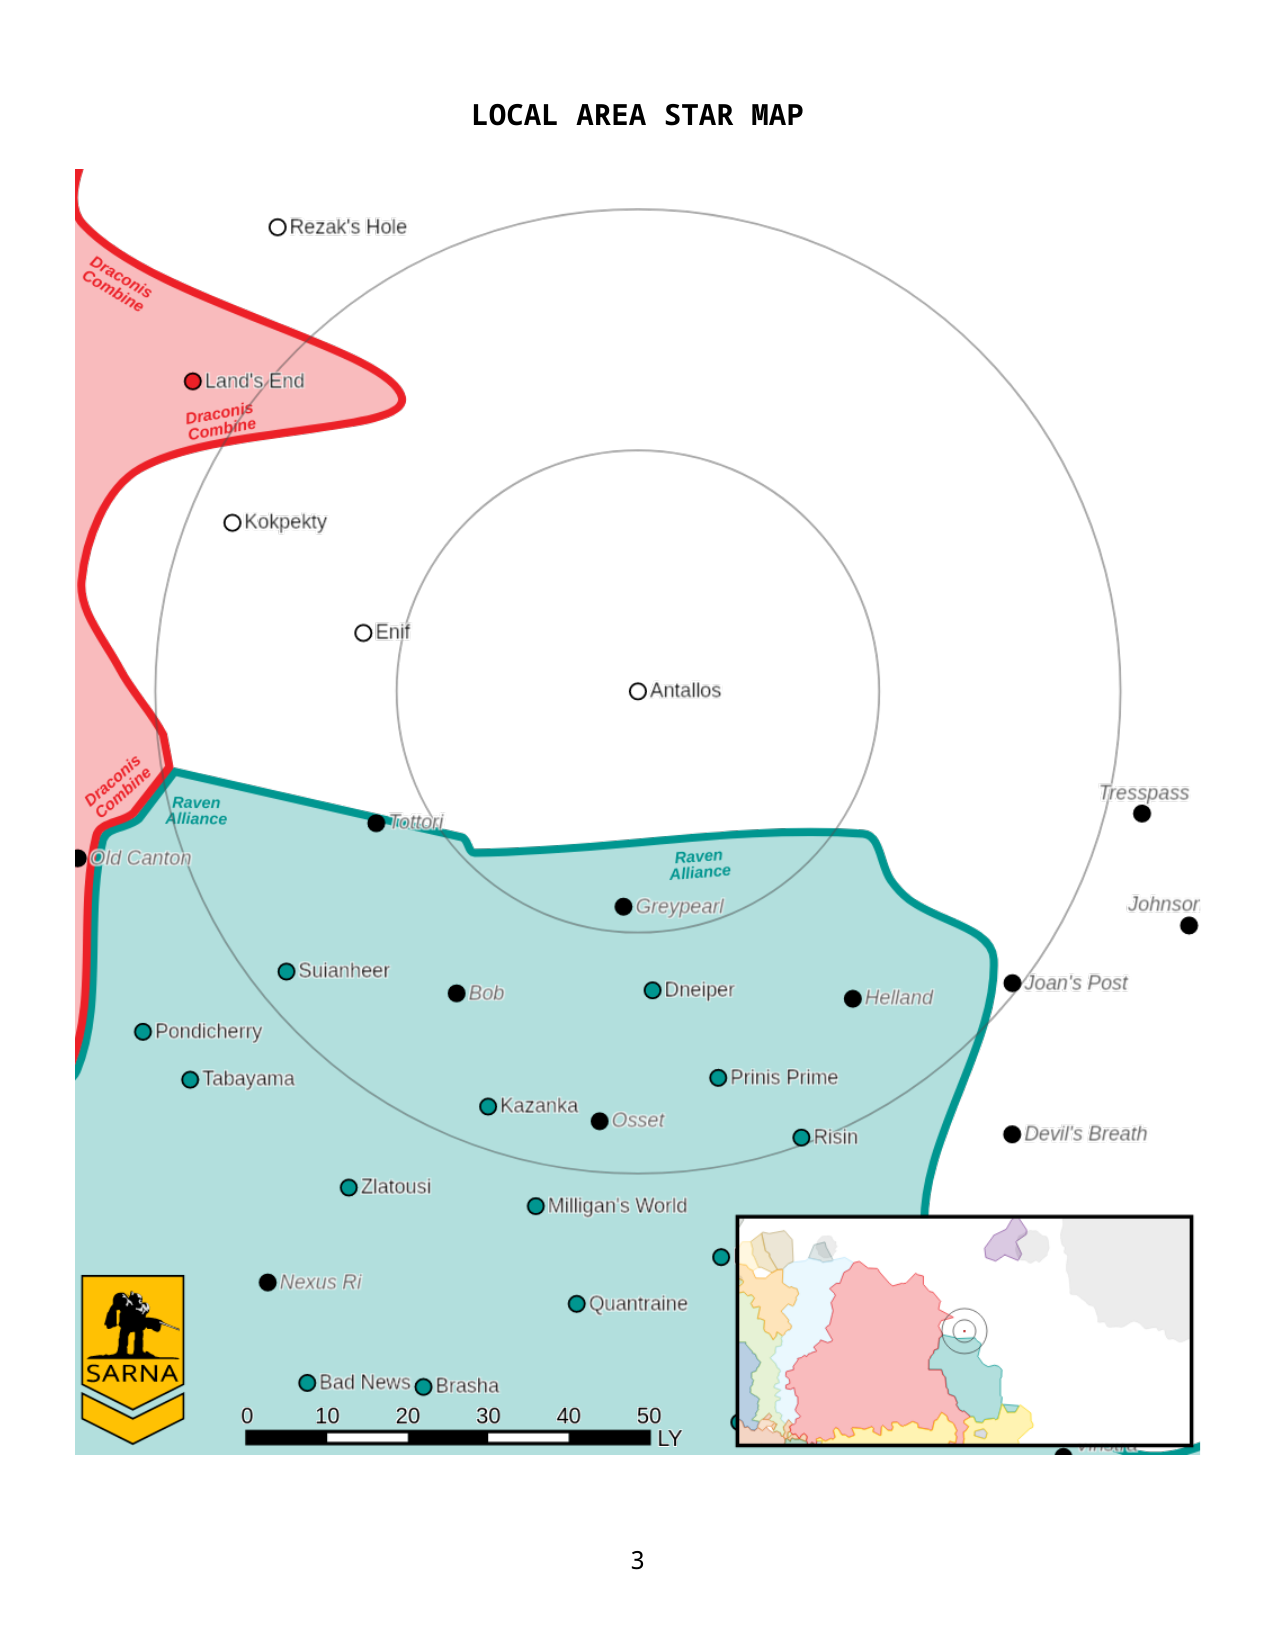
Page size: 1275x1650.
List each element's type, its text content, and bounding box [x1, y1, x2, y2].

picture [75, 169, 1200, 1455]
subtitle LOCAL AREA STAR MAP [73, 94, 1201, 134]
